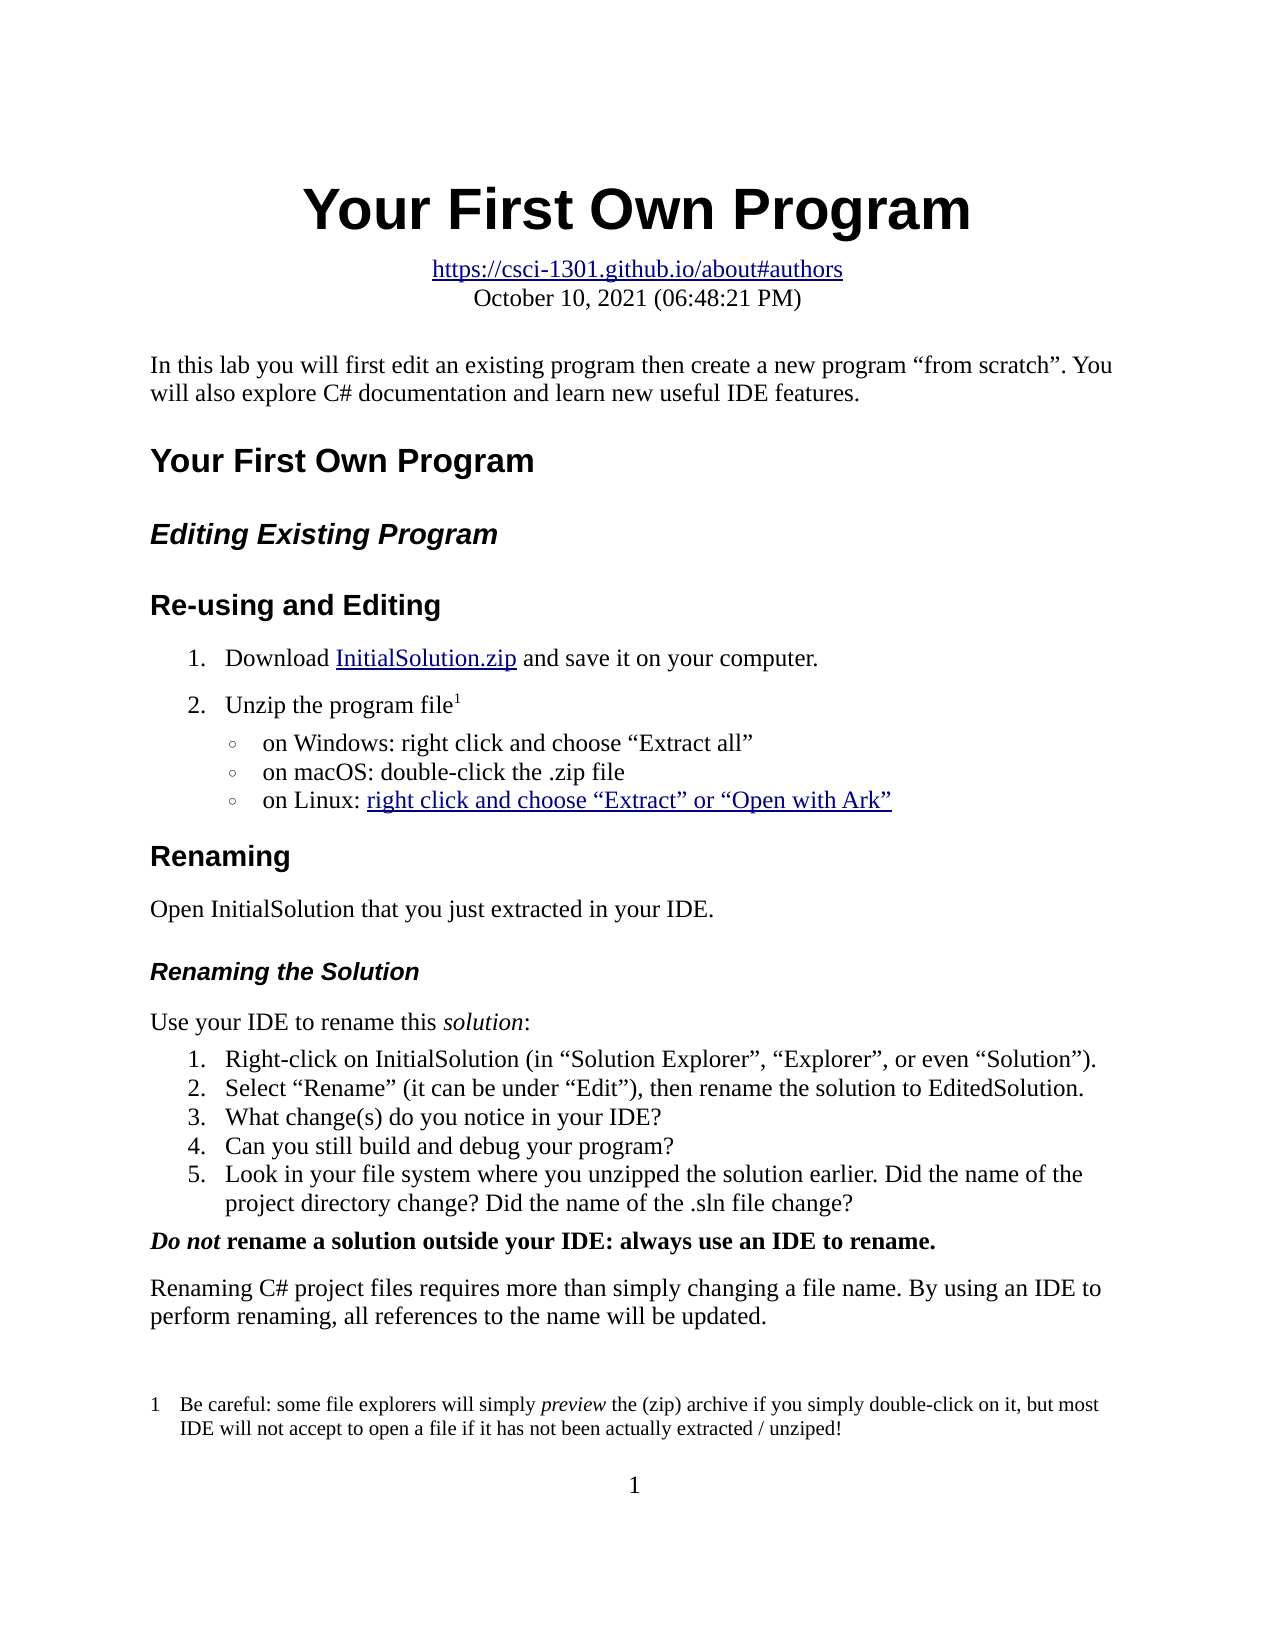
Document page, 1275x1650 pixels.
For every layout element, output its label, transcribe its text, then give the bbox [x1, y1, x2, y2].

text In this lab you will first edit an existing program then create a new program “from scratch”. You will also explore C# documentation and learn new useful IDE features. [150, 350, 1125, 407]
subtitle Editing Existing Program [150, 517, 1125, 551]
subtitle Re-using and Editing [150, 588, 1125, 622]
subtitle Your First Own Program [150, 441, 1125, 480]
list Look in your file system where you unzipped the solution earlier. Did the name of the project directory change? Did the name of the .sln file change? [187, 1159, 1125, 1217]
title Your First Own Program [150, 175, 1125, 242]
list Right-click on InitialSolution (in “Solution Explorer”, “Explorer”, or even “Solution”). [187, 1044, 1125, 1073]
list on Windows: right click and choose “Extract all” [225, 728, 1125, 757]
text Renaming C# project files requires more than simply changing a file name. By using an IDE to perform renaming, all references to the name will be updated. [150, 1273, 1125, 1330]
subtitle Renaming [150, 839, 1125, 873]
list Be careful: some file explorers will simply preview the (zip) archive if you simply double-click on it, but most IDE will not accept to open a file if it has not been actually extracted / unziped! [150, 1392, 1125, 1440]
text Use your IDE to rename this solution: [150, 1007, 1125, 1036]
text October 10, 2021 (06:48:21 PM) [150, 283, 1125, 312]
list Select “Rename” (it can be under “Edit”), then rename the solution to EditedSolution. [187, 1073, 1125, 1102]
text https://csci-1301.github.io/about#authors [150, 254, 1125, 283]
subtitle Renaming the Solution [150, 957, 1125, 985]
list Can you still build and debug your program? [187, 1131, 1125, 1159]
list Download InitialSolution.zip and save it on your computer. [187, 643, 1125, 672]
list What change(s) do you notice in your IDE? [187, 1102, 1125, 1131]
list Unzip the program file [187, 690, 1125, 719]
list on macOS: double-click the .zip file [225, 757, 1125, 785]
text Do not rename a solution outside your IDE: always use an IDE to rename. [150, 1226, 1125, 1255]
list on Linux: right click and choose “Extract” or “Open with Ark” [225, 785, 1125, 814]
text Open InitialSolution that you just extracted in your IDE. [150, 894, 1125, 923]
